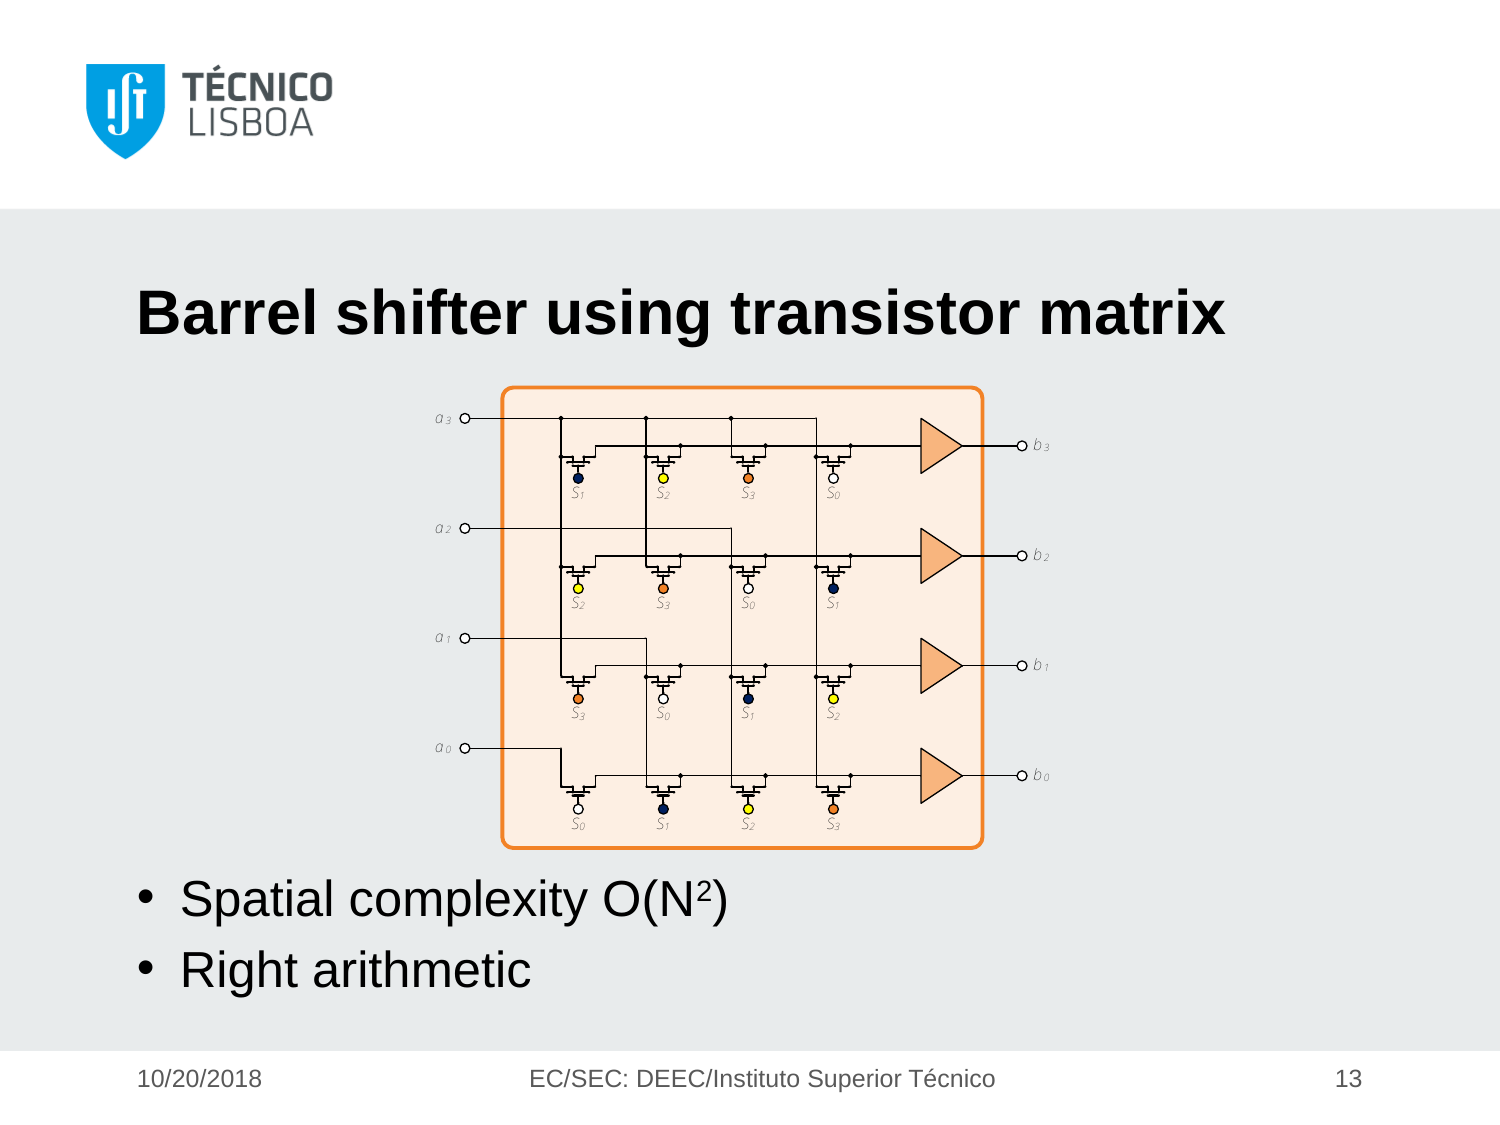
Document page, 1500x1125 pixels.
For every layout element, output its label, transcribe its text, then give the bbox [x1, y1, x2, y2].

slide_number [1077, 1052, 1378, 1103]
picture [0, 0, 1500, 1125]
list Spatial complexity O(N2) Right arithmetic [121, 858, 1378, 1005]
chart [425, 376, 1063, 863]
footer EC/SEC: DEEC/Instituto Superior Técnico [512, 1052, 1021, 1103]
slide_number 10/20/2018 [121, 1052, 425, 1103]
title Barrel shifter using transistor matrix [121, 237, 1378, 381]
